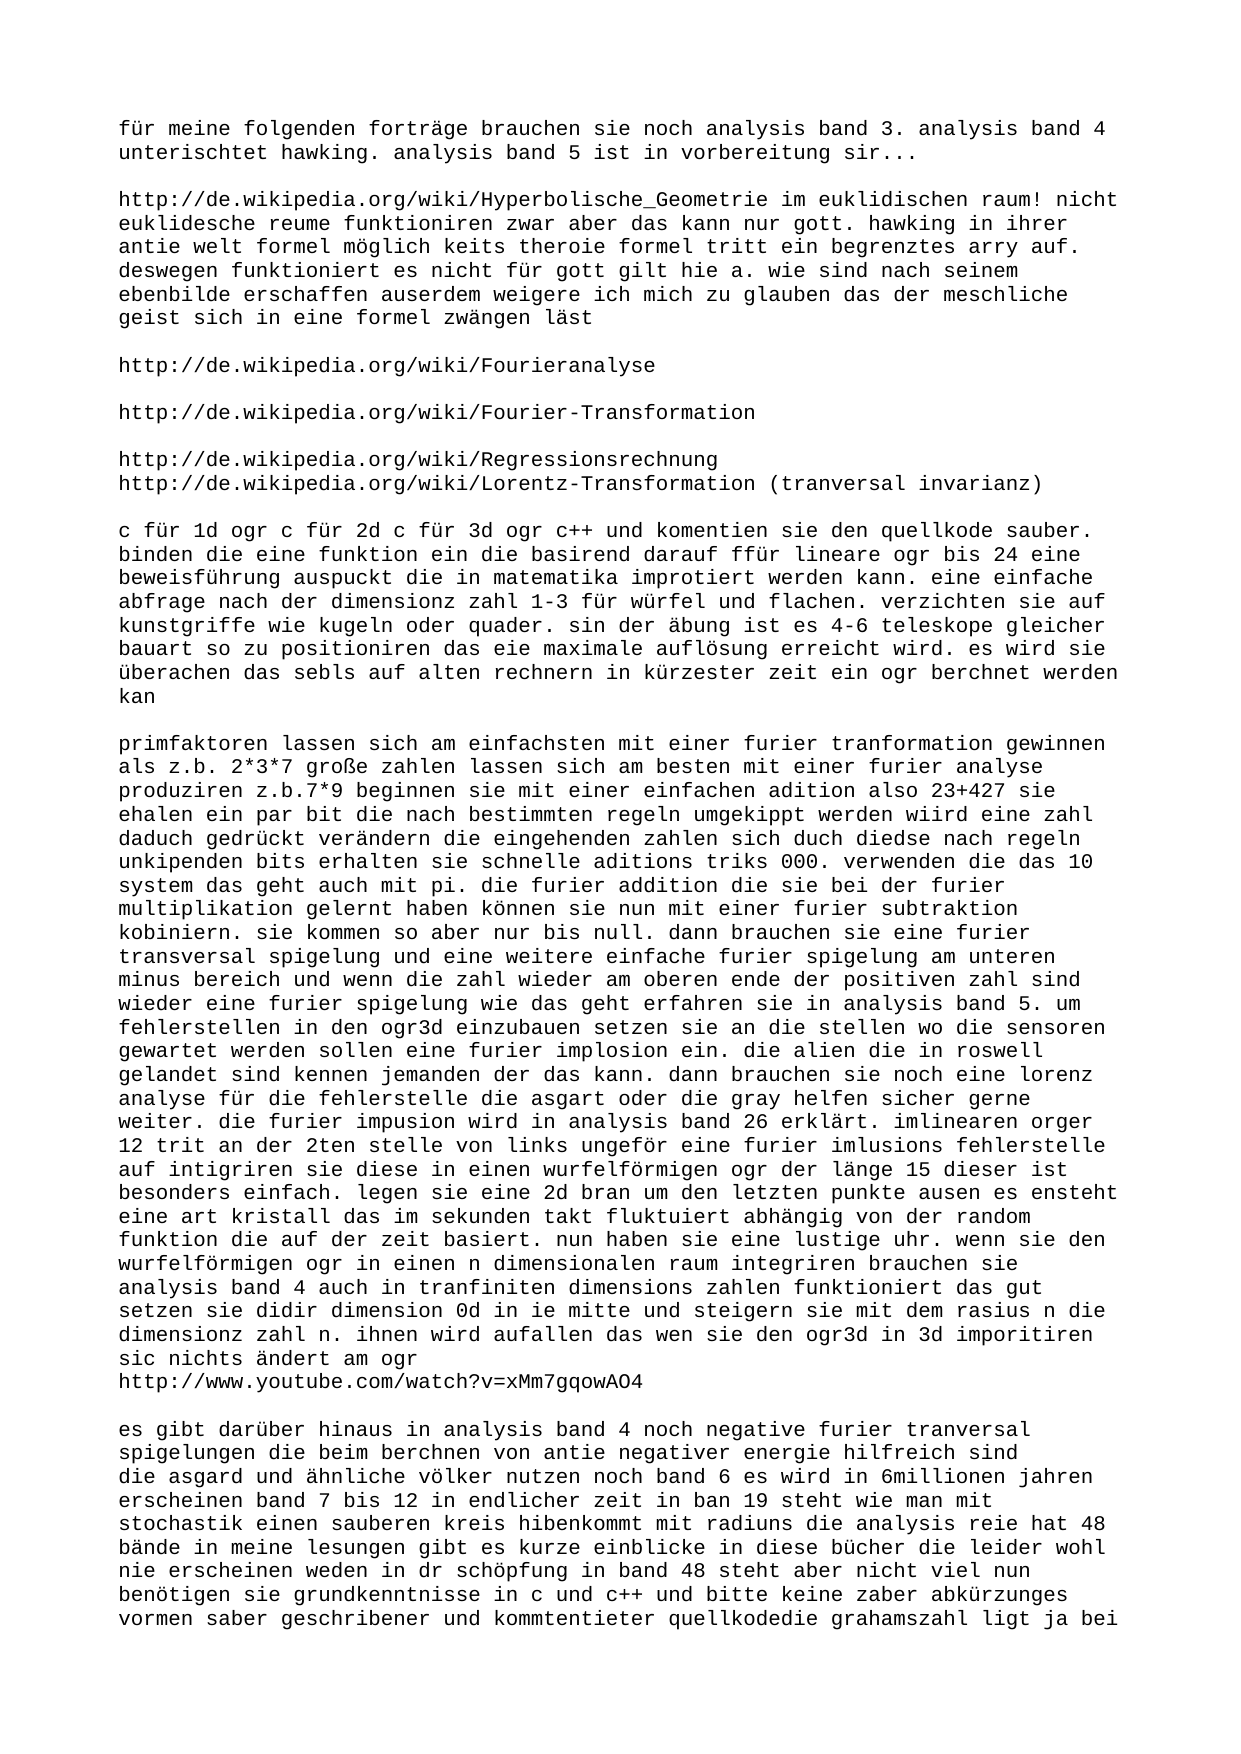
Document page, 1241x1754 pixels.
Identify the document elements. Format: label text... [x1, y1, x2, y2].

text http://de.wikipedia.org/wiki/Fourier-Transformation [118, 402, 1122, 426]
text für meine folgenden forträge brauchen sie noch analysis band 3. analysis band 4 unterischtet hawking. analysis band 5 ist in vorbereitung sir... [118, 118, 1122, 165]
text die asgard und ähnliche völker nutzen noch band 6 es wird in 6millionen jahren erscheinen band 7 bis 12 in endlicher zeit in ban 19 steht wie man mit stochastik einen sauberen kreis hibenkommt mit radiuns die analysis reie hat 48 bände in meine lesungen gibt es kurze einblicke in diese bücher die leider wohl nie erscheinen weden in dr schöpfung in band 48 steht aber nicht viel nun benötigen sie grundkenntnisse in c und c++ und bitte keine zaber abkürzunges vormen saber geschribener und kommtentieter quellkodedie grahamszahl ligt ja bei [118, 1466, 1122, 1631]
text http://de.wikipedia.org/wiki/Regressionsrechnung http://de.wikipedia.org/wiki/Lorentz-Transformation (tranversal invarianz) [118, 449, 1122, 496]
text es gibt darüber hinaus in analysis band 4 noch negative furier tranversal spigelungen die beim berchnen von antie negativer energie hilfreich sind [118, 1419, 1122, 1466]
text http://de.wikipedia.org/wiki/Fourieranalyse [118, 354, 1122, 378]
text http://www.youtube.com/watch?v=xMm7gqowAO4 [118, 1371, 1122, 1395]
text http://de.wikipedia.org/wiki/Hyperbolische_Geometrie im euklidischen raum! nicht euklidesche reume funktioniren zwar aber das kann nur gott. hawking in ihrer antie welt formel möglich keits theroie formel tritt ein begrenztes arry auf. deswegen funktioniert es nicht für gott gilt hie a. wie sind nach seinem ebenbilde erschaffen auserdem weigere ich mich zu glauben das der meschliche geist sich in eine formel zwängen läst [118, 189, 1122, 331]
text c für 1d ogr c für 2d c für 3d ogr c++ und komentien sie den quellkode sauber. binden die eine funktion ein die basirend darauf ffür lineare ogr bis 24 eine beweisführung auspuckt die in matematika improtiert werden kann. eine einfache abfrage nach der dimensionz zahl 1-3 für würfel und flachen. verzichten sie auf kunstgriffe wie kugeln oder quader. sin der äbung ist es 4-6 teleskope gleicher bauart so zu positioniren das eie maximale auflösung erreicht wird. es wird sie überachen das sebls auf alten rechnern in kürzester zeit ein ogr berchnet werden kan [118, 520, 1122, 709]
text primfaktoren lassen sich am einfachsten mit einer furier tranformation gewinnen als z.b. 2*3*7 große zahlen lassen sich am besten mit einer furier analyse produziren z.b.7*9 beginnen sie mit einer einfachen adition also 23+427 sie ehalen ein par bit die nach bestimmten regeln umgekippt werden wiird eine zahl daduch gedrückt verändern die eingehenden zahlen sich duch diedse nach regeln unkipenden bits erhalten sie schnelle aditions triks 000. verwenden die das 10 system das geht auch mit pi. die furier addition die sie bei der furier multiplikation gelernt haben können sie nun mit einer furier subtraktion kobiniern. sie kommen so aber nur bis null. dann brauchen sie eine furier transversal spigelung und eine weitere einfache furier spigelung am unteren minus bereich und wenn die zahl wieder am oberen ende der positiven zahl sind wieder eine furier spigelung wie das geht erfahren sie in analysis band 5. um fehlerstellen in den ogr3d einzubauen setzen sie an die stellen wo die sensoren gewartet werden sollen eine furier implosion ein. die alien die in roswell gelandet sind kennen jemanden der das kann. dann brauchen sie noch eine lorenz analyse für die fehlerstelle die asgart oder die gray helfen sicher gerne weiter. die furier impusion wird in analysis band 26 erklärt. imlinearen orger 12 trit an der 2ten stelle von links ungeför eine furier imlusions fehlerstelle auf intigriren sie diese in einen wurfelförmigen ogr der länge 15 dieser ist besonders einfach. legen sie eine 2d bran um den letzten punkte ausen es ensteht eine art kristall das im sekunden takt fluktuiert abhängig von der random funktion die auf der zeit basiert. nun haben sie eine lustige uhr. wenn sie den wurfelförmigen ogr in einen n dimensionalen raum integriren brauchen sie analysis band 4 auch in tranfiniten dimensions zahlen funktioniert das gut setzen sie didir dimension 0d in ie mitte und steigern sie mit dem rasius n die dimensionz zahl n. ihnen wird aufallen das wen sie den ogr3d in 3d imporitiren sic nichts ändert am ogr [118, 733, 1122, 1371]
